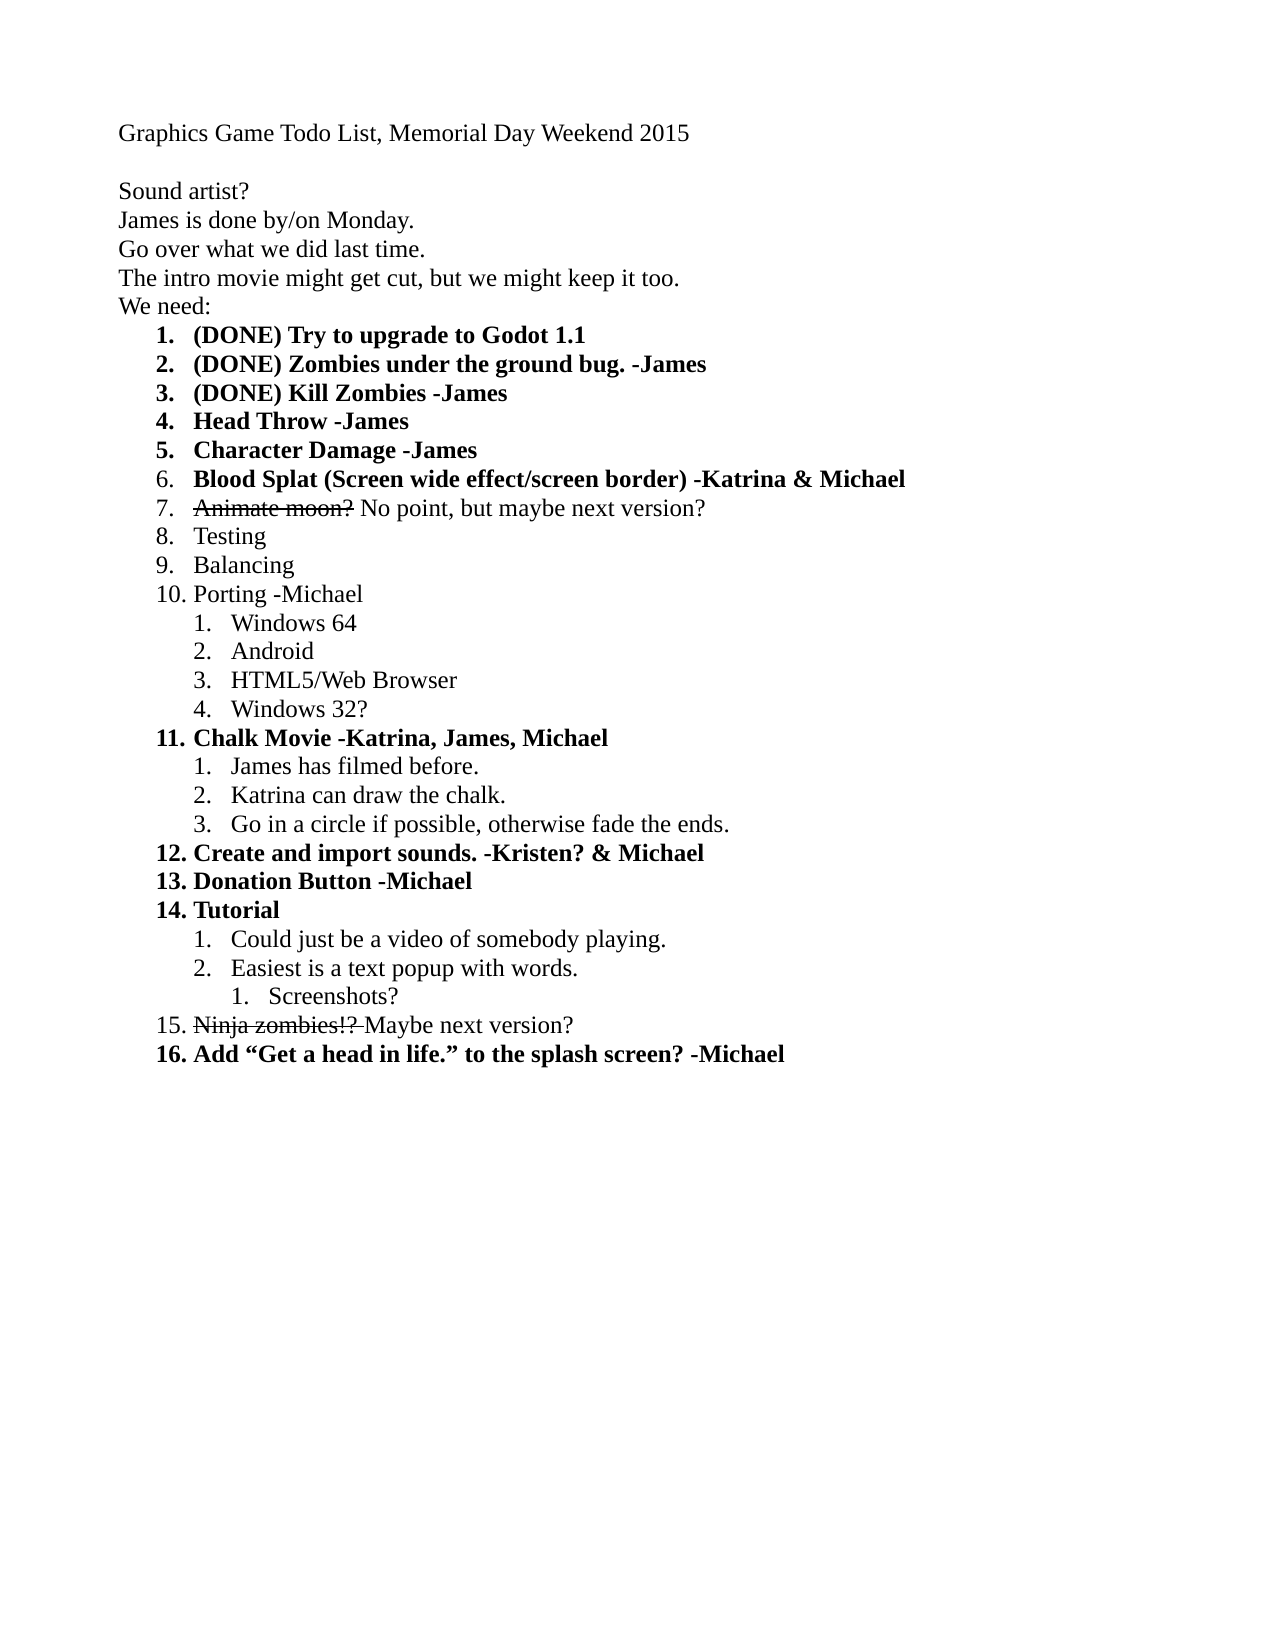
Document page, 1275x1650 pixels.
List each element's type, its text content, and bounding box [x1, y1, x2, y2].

list Head Throw -James [156, 406, 1157, 435]
list Tutorial [156, 895, 1157, 924]
list Add “Get a head in life.” to the splash screen? -Michael [156, 1039, 1157, 1068]
text We need: [118, 291, 1157, 320]
list Porting -Michael [156, 579, 1157, 608]
list Donation Button -Michael [156, 866, 1157, 895]
text Go over what we did last time. [118, 234, 1157, 263]
list Create and import sounds. -Kristen? & Michael [156, 838, 1157, 866]
list (DONE) Try to upgrade to Godot 1.1 [156, 320, 1157, 349]
text The intro movie might get cut, but we might keep it too. [118, 263, 1157, 291]
list Blood Splat (Screen wide effect/screen border) -Katrina & Michael [156, 464, 1157, 493]
list Windows 64 [193, 608, 1157, 636]
list Katrina can draw the chalk. [193, 780, 1157, 809]
list Go in a circle if possible, otherwise fade the ends. [193, 809, 1157, 838]
list Screenshots? [231, 981, 1157, 1010]
list James has filmed before. [193, 751, 1157, 780]
list (DONE) Kill Zombies -James [156, 378, 1157, 406]
list Easiest is a text popup with words. [193, 953, 1157, 981]
list Balancing [156, 550, 1157, 579]
list (DONE) Zombies under the ground bug. -James [156, 349, 1157, 378]
list Windows 32? [193, 694, 1157, 723]
text Sound artist? [118, 176, 1157, 205]
list Could just be a video of somebody playing. [193, 924, 1157, 953]
list Testing [156, 521, 1157, 550]
list Chalk Movie -Katrina, James, Michael [156, 723, 1157, 751]
list HTML5/Web Browser [193, 665, 1157, 694]
list Android [193, 636, 1157, 665]
text James is done by/on Monday. [118, 205, 1157, 234]
list Character Damage -James [156, 435, 1157, 464]
list Ninja zombies!? Maybe next version? [156, 1010, 1157, 1039]
list Animate moon? No point, but maybe next version? [156, 493, 1157, 521]
